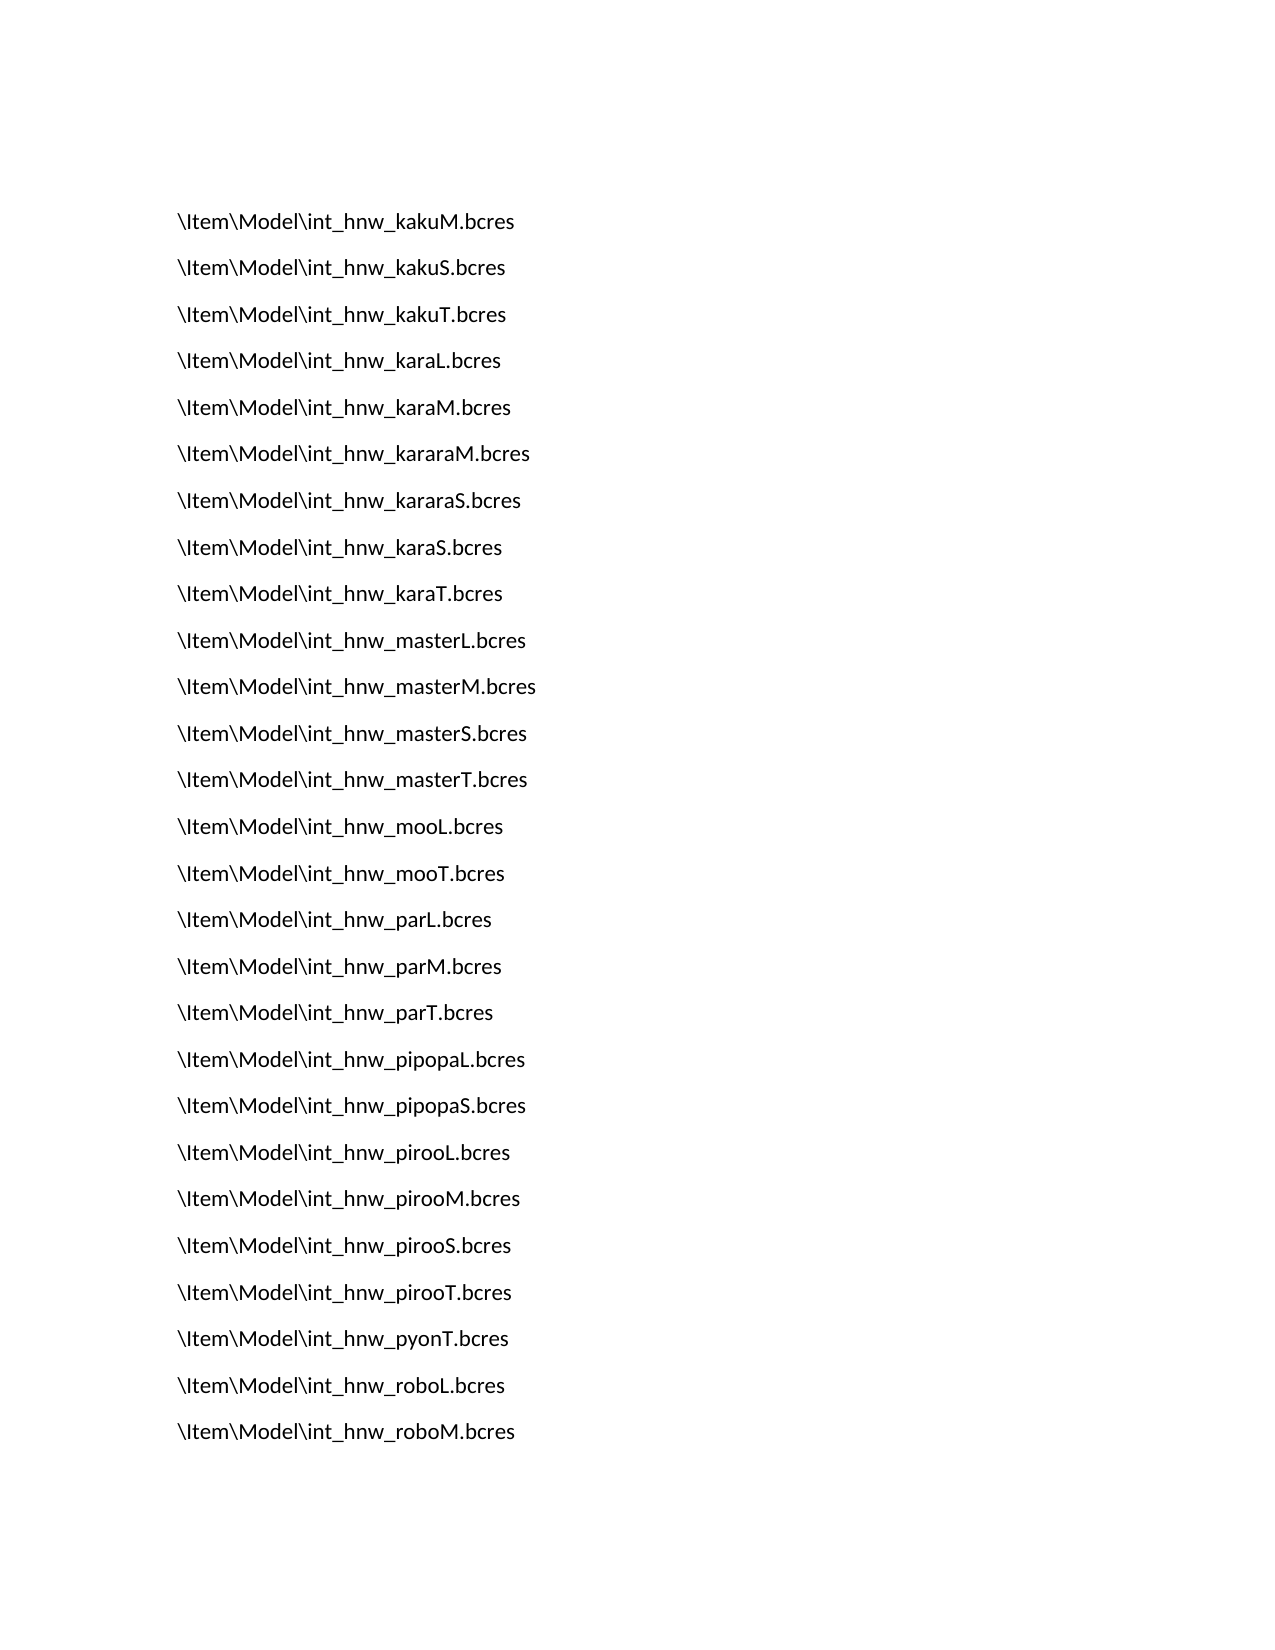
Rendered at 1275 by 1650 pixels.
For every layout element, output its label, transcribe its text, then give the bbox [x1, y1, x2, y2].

text \Item\Model\int_hnw_pyonT.bcres [177, 1324, 1098, 1352]
text \Item\Model\int_hnw_karaT.bcres [177, 579, 1098, 607]
text \Item\Model\int_hnw_pirooS.bcres [177, 1231, 1098, 1259]
text \Item\Model\int_hnw_karaL.bcres [177, 346, 1098, 374]
text \Item\Model\int_hnw_parL.bcres [177, 905, 1098, 933]
text \Item\Model\int_hnw_masterM.bcres [177, 672, 1098, 700]
text \Item\Model\int_hnw_mooL.bcres [177, 812, 1098, 840]
text \Item\Model\int_hnw_roboL.bcres [177, 1371, 1098, 1399]
text \Item\Model\int_hnw_roboM.bcres [177, 1417, 1098, 1445]
text \Item\Model\int_hnw_karaS.bcres [177, 533, 1098, 561]
text \Item\Model\int_hnw_kararaS.bcres [177, 486, 1098, 514]
text \Item\Model\int_hnw_pirooT.bcres [177, 1278, 1098, 1306]
text \Item\Model\int_hnw_kakuM.bcres [177, 207, 1098, 235]
text \Item\Model\int_hnw_kararaM.bcres [177, 439, 1098, 468]
text \Item\Model\int_hnw_masterL.bcres [177, 626, 1098, 654]
text \Item\Model\int_hnw_parM.bcres [177, 952, 1098, 980]
text \Item\Model\int_hnw_masterT.bcres [177, 766, 1098, 793]
text \Item\Model\int_hnw_pirooL.bcres [177, 1138, 1098, 1166]
text \Item\Model\int_hnw_kakuS.bcres [177, 253, 1098, 281]
text \Item\Model\int_hnw_masterS.bcres [177, 719, 1098, 747]
text \Item\Model\int_hnw_kakuT.bcres [177, 300, 1098, 328]
text \Item\Model\int_hnw_parT.bcres [177, 998, 1098, 1026]
text \Item\Model\int_hnw_karaM.bcres [177, 393, 1098, 421]
text \Item\Model\int_hnw_pipopaL.bcres [177, 1045, 1098, 1073]
text \Item\Model\int_hnw_mooT.bcres [177, 859, 1098, 887]
text \Item\Model\int_hnw_pipopaS.bcres [177, 1091, 1098, 1119]
text \Item\Model\int_hnw_pirooM.bcres [177, 1184, 1098, 1213]
